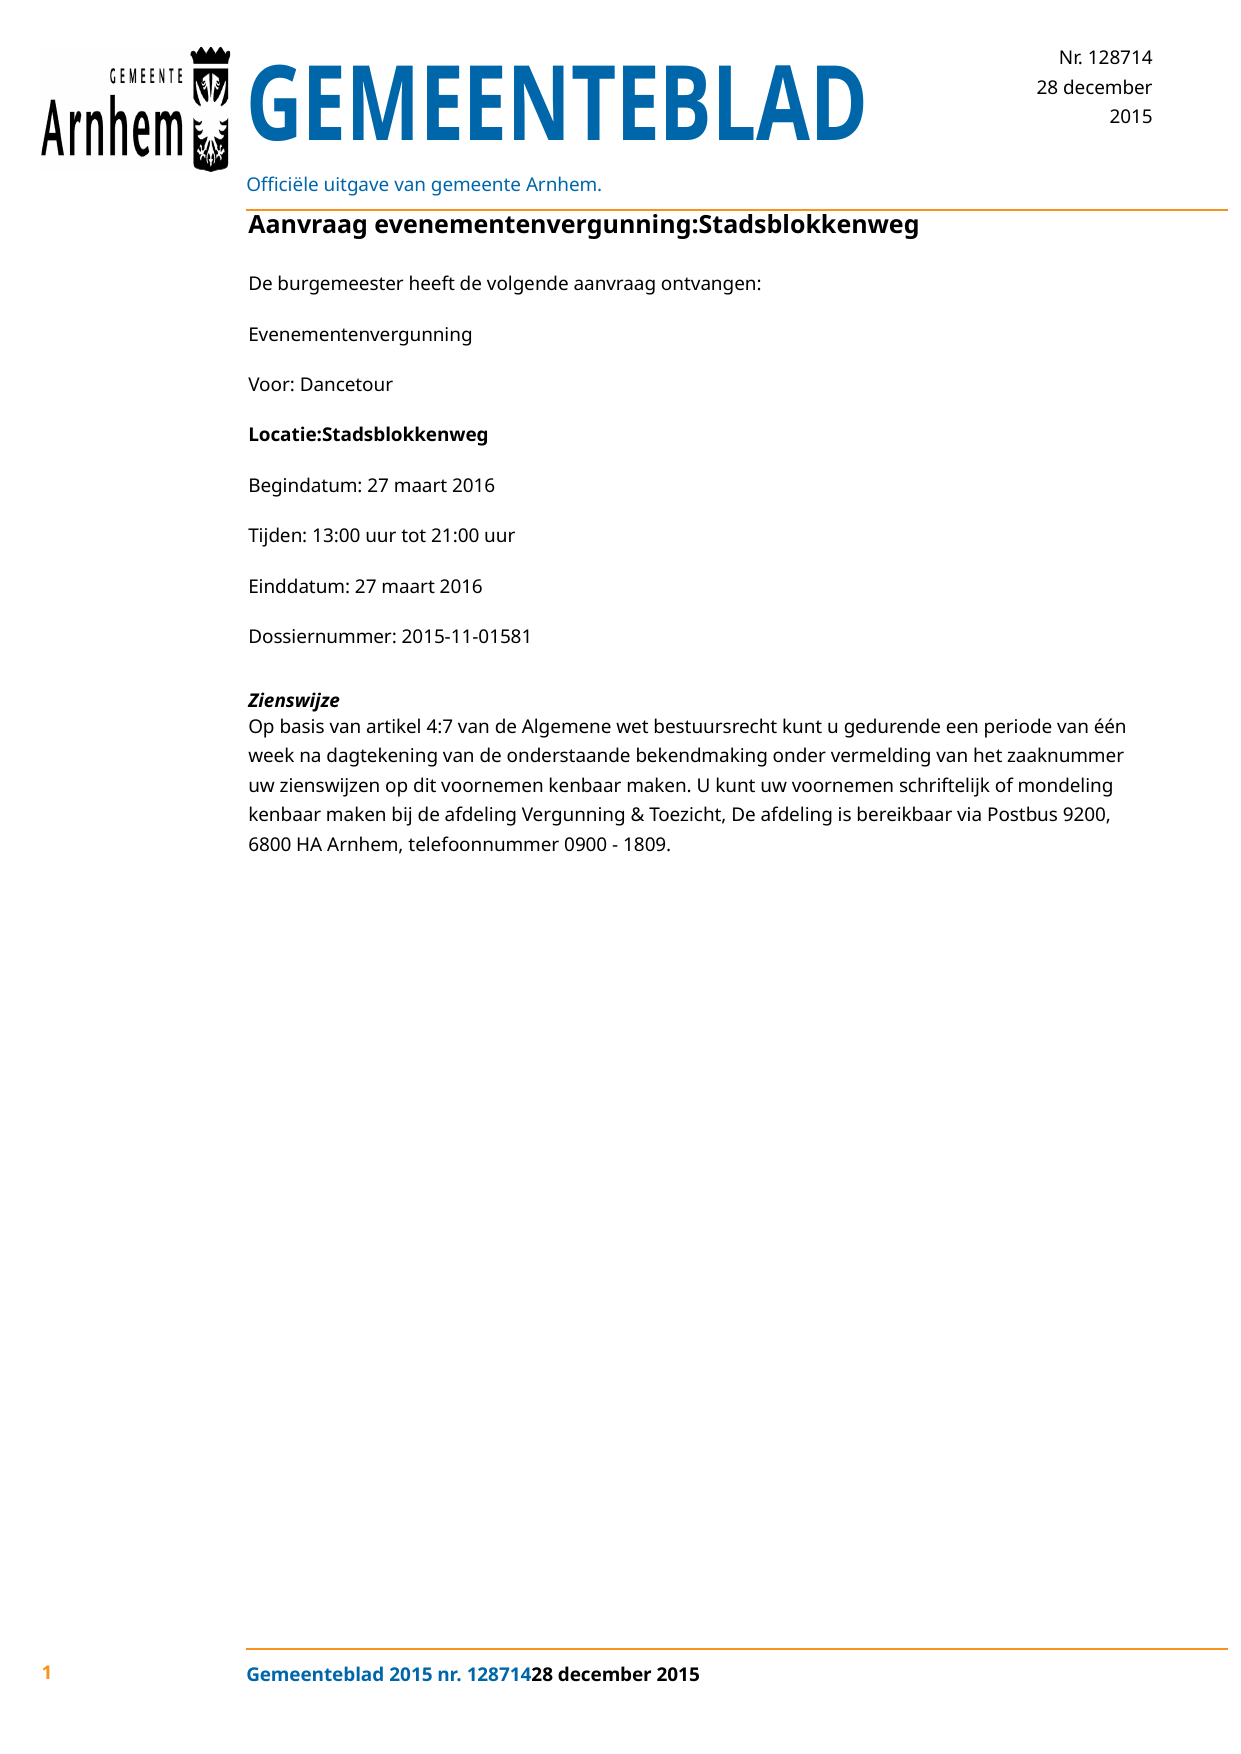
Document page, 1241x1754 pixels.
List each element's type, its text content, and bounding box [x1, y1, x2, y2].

text Begindatum: 27 maart 2016 [248, 472, 1152, 498]
text Aanvraag evenementenvergunning:Stadsblokkenweg [248, 211, 1152, 241]
text Voor: Dancetour [248, 371, 1152, 397]
text Einddatum: 27 maart 2016 [248, 573, 1152, 598]
text Locatie:Stadsblokkenweg [248, 422, 1152, 447]
text De burgemeester heeft de volgende aanvraag ontvangen: [248, 270, 1152, 296]
text Evenementenvergunning [248, 321, 1152, 346]
text Dossiernummer: 2015-11-01581 [248, 623, 1152, 649]
text Zienswijze [248, 687, 1152, 713]
text Tijden: 13:00 uur tot 21:00 uur [248, 522, 1152, 548]
picture [41, 47, 231, 172]
text Op basis van artikel 4:7 van de Algemene wet bestuursrecht kunt u gedurende een periode van één week na dagtekening van de onderstaande bekendmaking onder vermelding van het zaaknummer uw zienswijzen op dit voornemen kenbaar maken. U kunt uw voornemen schriftelijk of mondeling kenbaar maken bij de afdeling Vergunning & Toezicht, De afdeling is bereikbaar via Postbus 9200, 6800 HA Arnhem, telefoonnummer 0900 - 1809. [248, 713, 1152, 857]
